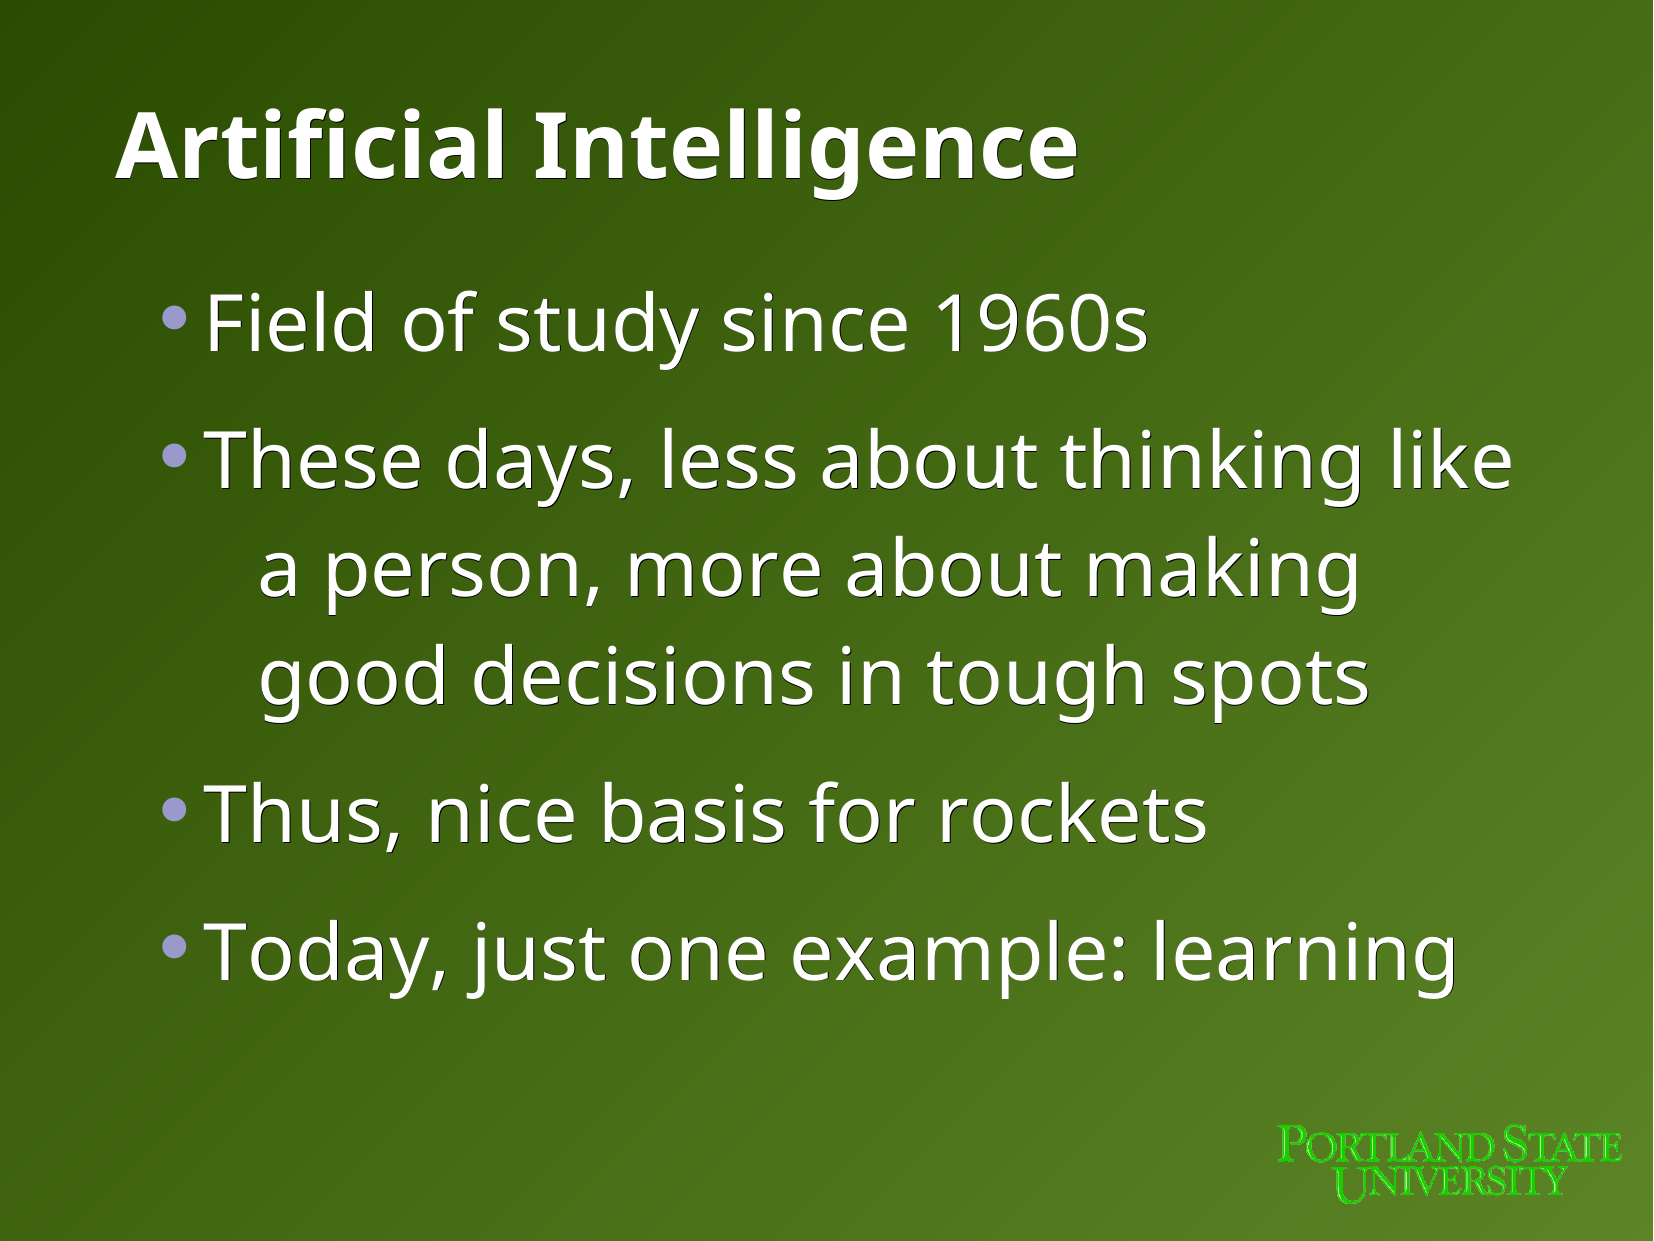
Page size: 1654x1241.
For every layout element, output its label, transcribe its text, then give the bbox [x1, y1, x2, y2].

title Artificial Intelligence [115, 86, 1527, 200]
list Field of study since 1960s These days, less about thinking like a person, more about making good decisions in tough spots Thus, nice basis for rockets Today, just one example: learning [115, 266, 1527, 1049]
picture [1277, 1124, 1622, 1204]
